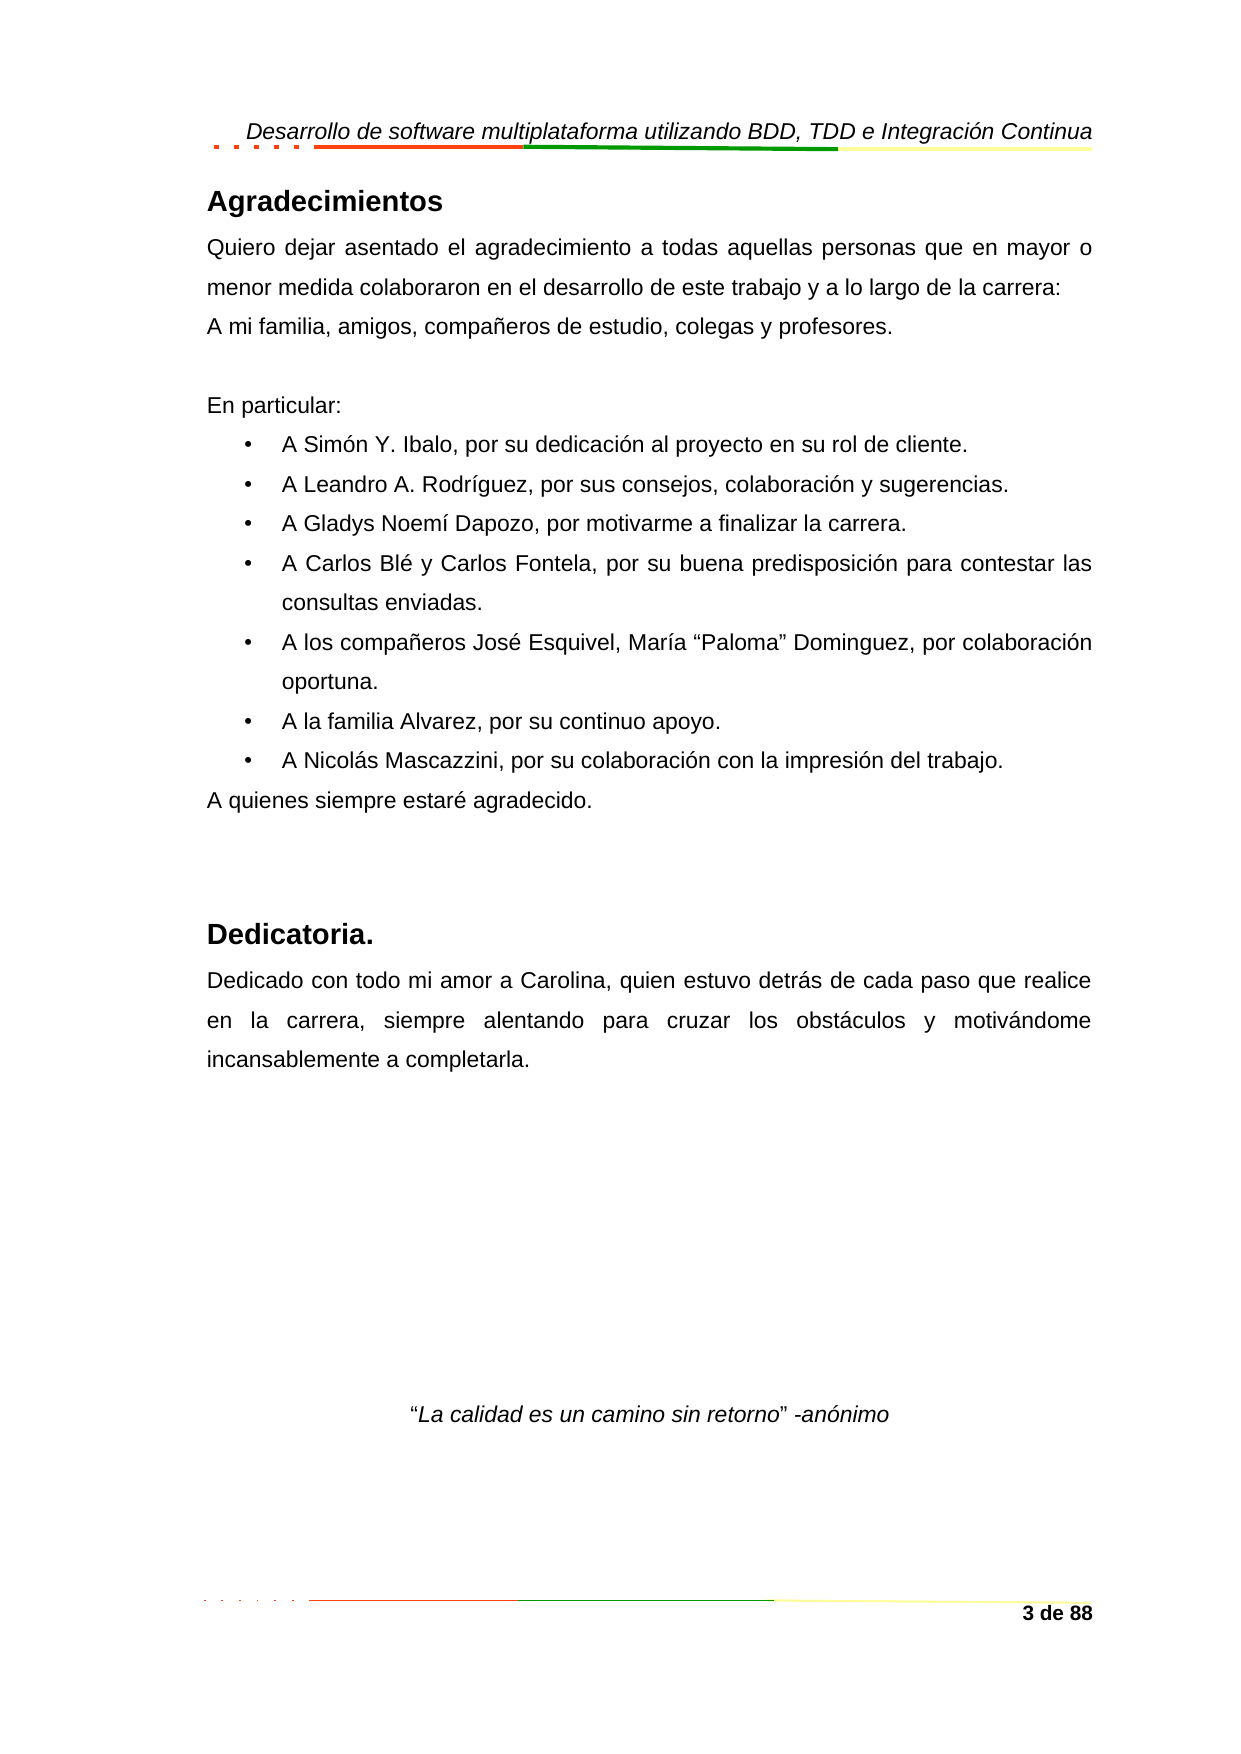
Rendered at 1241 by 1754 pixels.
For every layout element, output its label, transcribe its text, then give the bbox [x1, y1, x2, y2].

text “La calidad es un camino sin retorno” -anónimo [207, 1401, 1093, 1428]
text Dedicado con todo mi amor a Carolina, quien estuvo detrás de cada paso que realice en la carrera, siempre alentando para cruzar los obstáculos y motivándome incansablemente a completarla. [207, 967, 1093, 1072]
list A Leandro A. Rodríguez, por sus consejos, colaboración y sugerencias. [244, 471, 1093, 497]
list A Nicolás Mascazzini, por su colaboración con la impresión del trabajo. [244, 747, 1093, 773]
list A Carlos Blé y Carlos Fontela, por su buena predisposición para contestar las consultas enviadas. [244, 550, 1093, 616]
text Agradecimientos [207, 184, 1093, 217]
list A Simón Y. Ibalo, por su dedicación al proyecto en su rol de cliente. [244, 431, 1093, 458]
list A Gladys Noemí Dapozo, por motivarme a finalizar la carrera. [244, 510, 1093, 537]
text A quienes siempre estaré agradecido. [207, 787, 1093, 813]
text A mi familia, amigos, compañeros de estudio, colegas y profesores. [207, 313, 1093, 339]
list A la familia Alvarez, por su continuo apoyo. [244, 708, 1093, 734]
text En particular: [207, 392, 1093, 418]
list A los compañeros José Esquivel, María “Paloma” Dominguez, por colaboración oportuna. [244, 629, 1093, 694]
text Quiero dejar asentado el agradecimiento a todas aquellas personas que en mayor o menor medida colaboraron en el desarrollo de este trabajo y a lo largo de la carrera: [207, 234, 1093, 300]
text Dedicatoria. [207, 917, 1093, 950]
